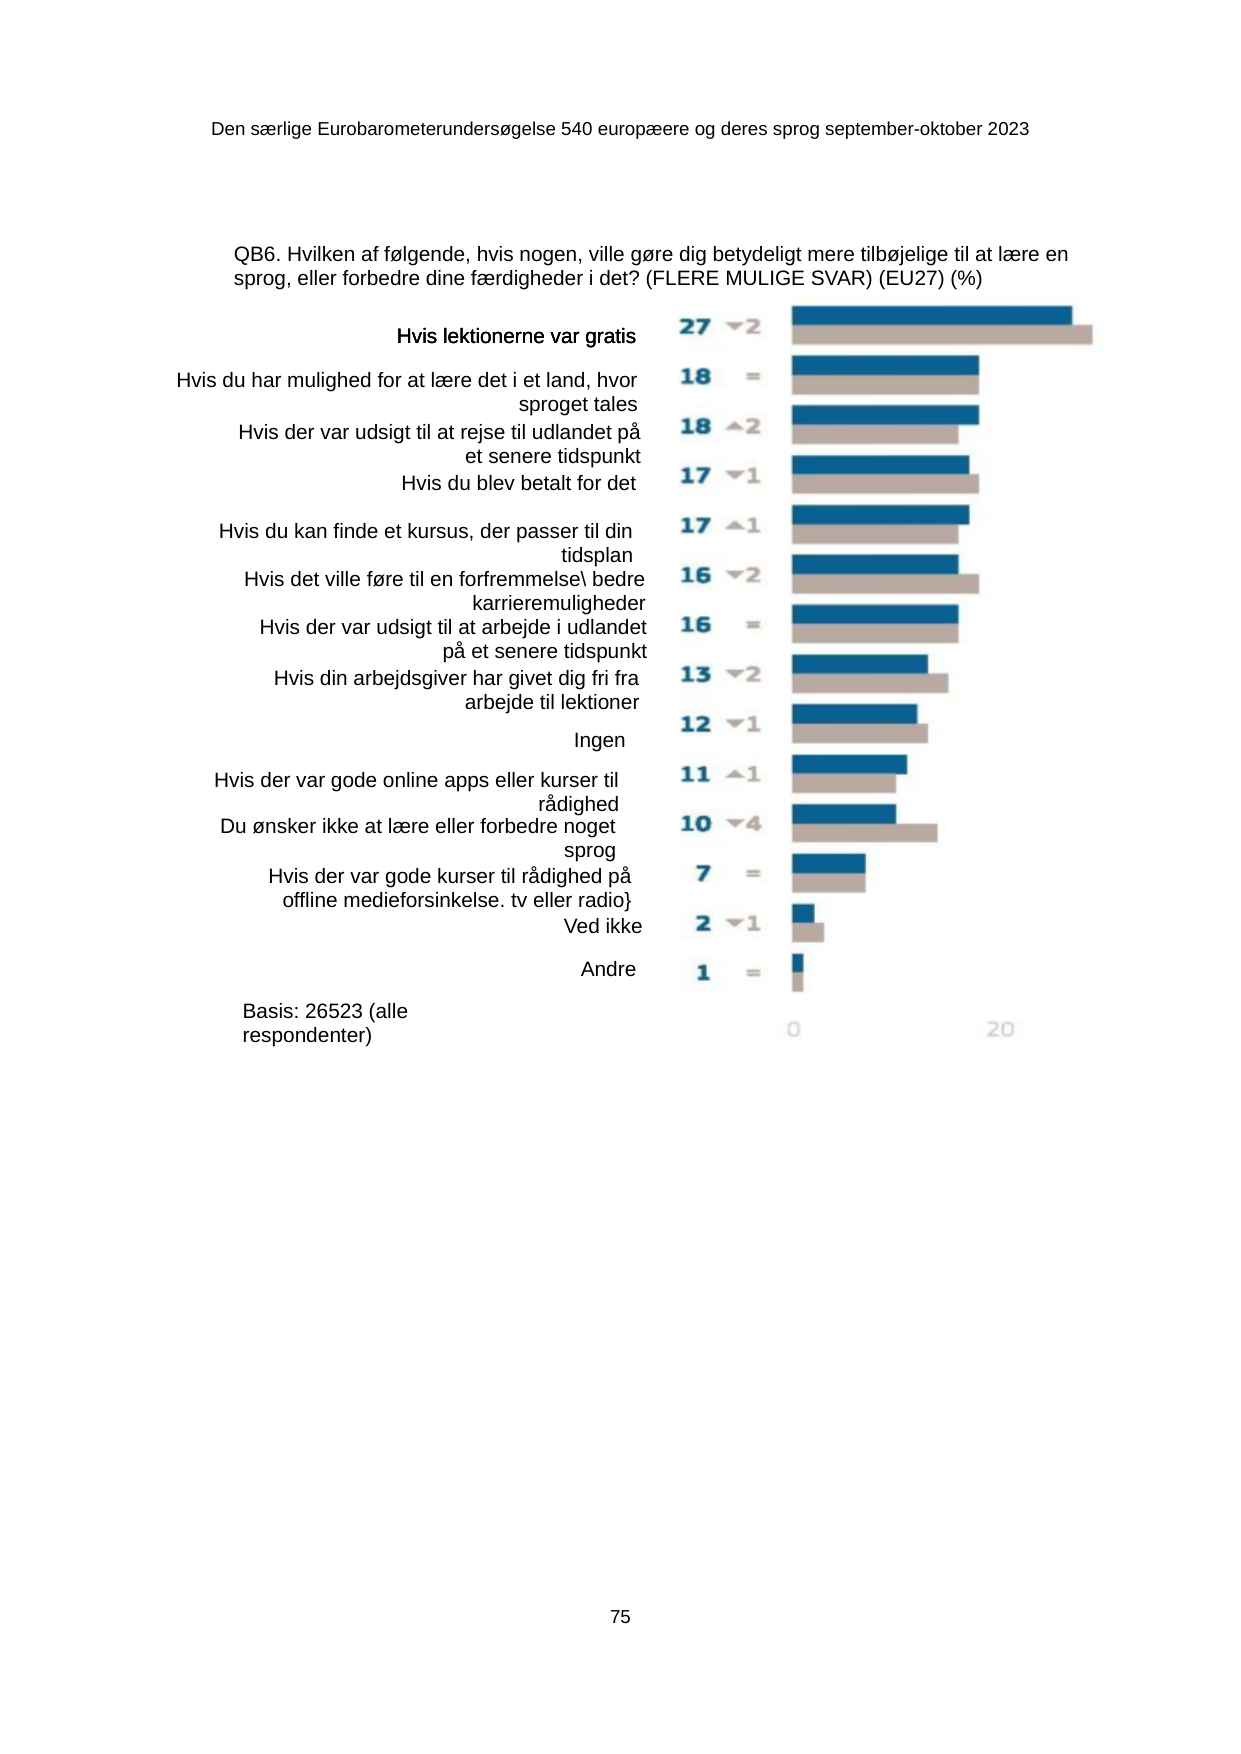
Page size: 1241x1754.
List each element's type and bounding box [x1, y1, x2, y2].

picture [660, 294, 1118, 1044]
